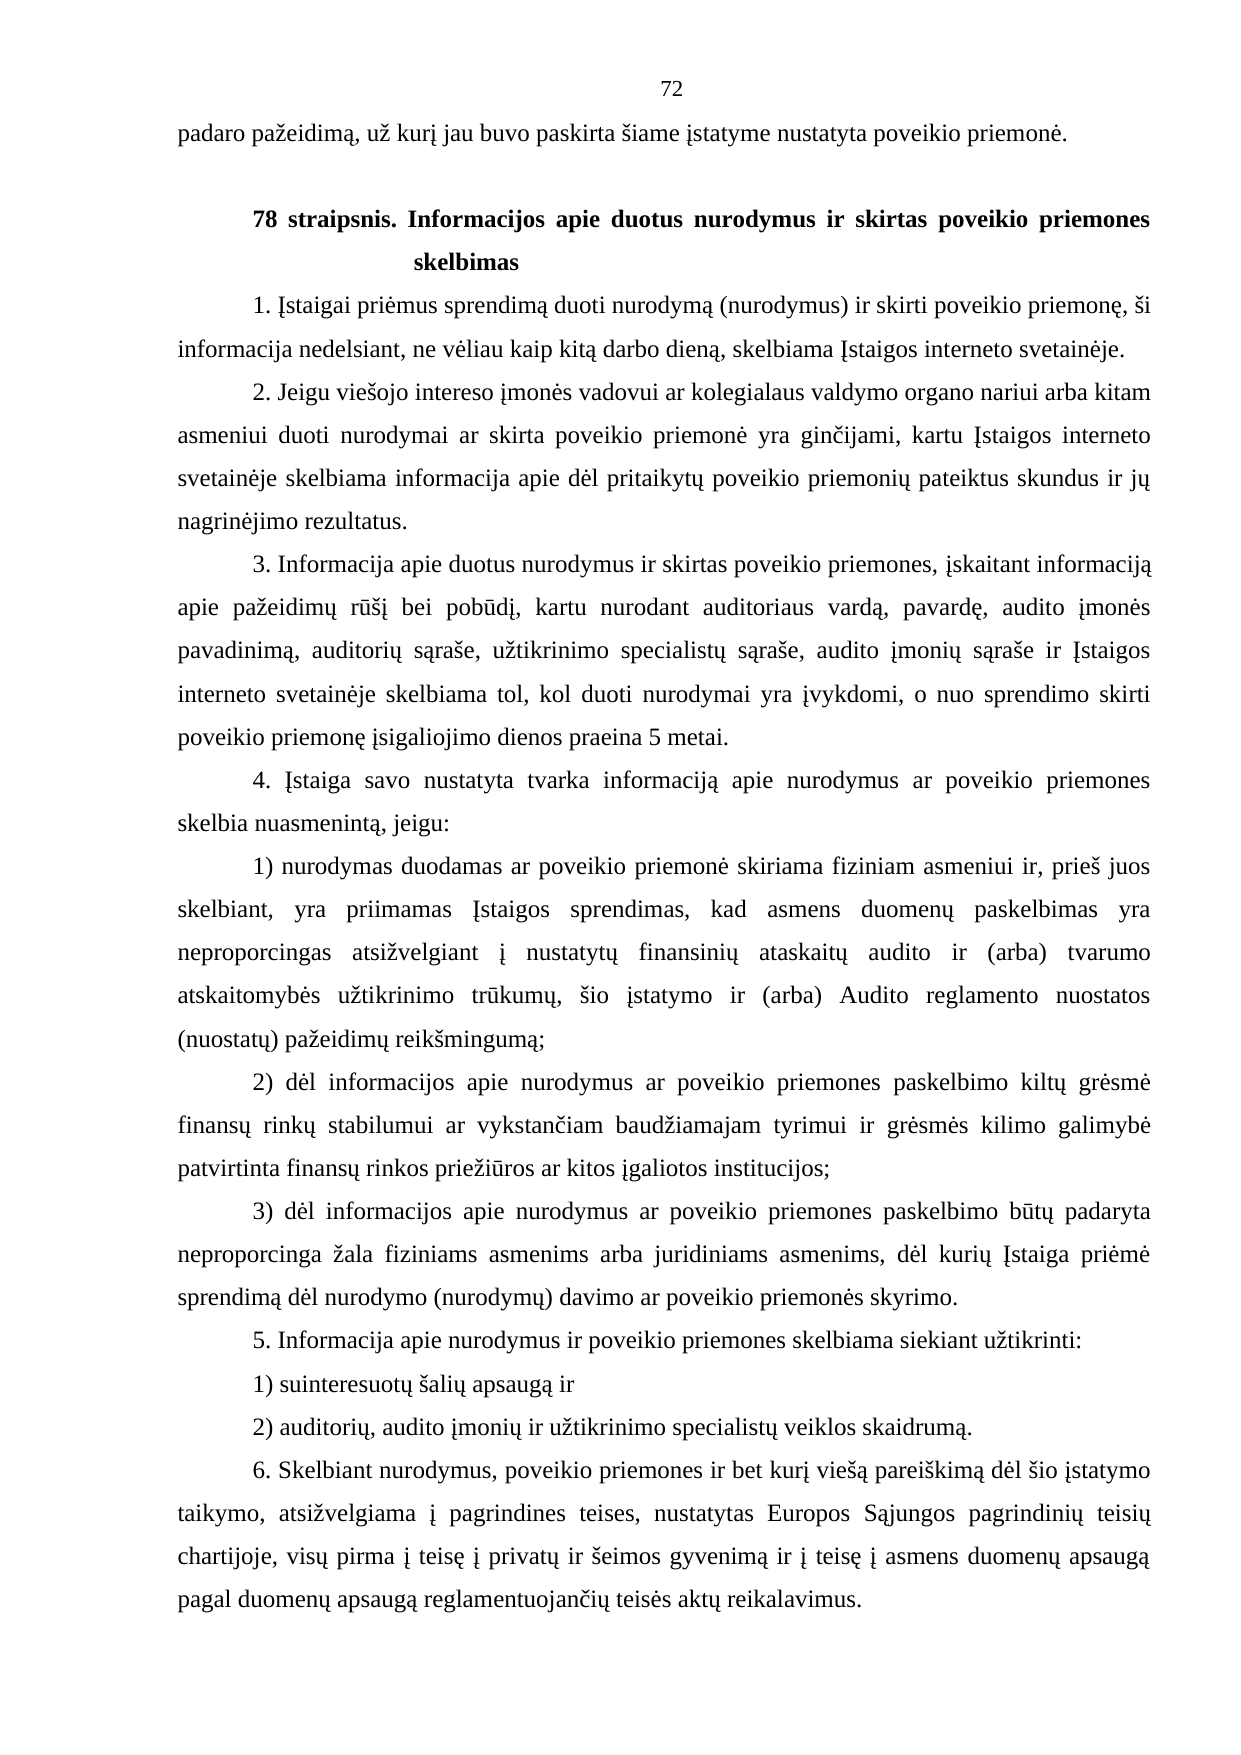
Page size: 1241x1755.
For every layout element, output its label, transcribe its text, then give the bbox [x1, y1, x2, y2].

text 1) nurodymas duodamas ar poveikio priemonė skiriama fiziniam asmeniui ir, prieš juos skelbiant, yra priimamas Įstaigos sprendimas, kad asmens duomenų paskelbimas yra neproporcingas atsižvelgiant į nustatytų finansinių ataskaitų audito ir (arba) tvarumo atskaitomybės užtikrinimo trūkumų, šio įstatymo ir (arba) Audito reglamento nuostatos (nuostatų) pažeidimų reikšmingumą; [177, 851, 1152, 1052]
text 3. Informacija apie duotus nurodymus ir skirtas poveikio priemones, įskaitant informaciją apie pažeidimų rūšį bei pobūdį, kartu nurodant auditoriaus vardą, pavardę, audito įmonės pavadinimą, auditorių sąraše, užtikrinimo specialistų sąraše, audito įmonių sąraše ir Įstaigos interneto svetainėje skelbiama tol, kol duoti nurodymai yra įvykdomi, o nuo sprendimo skirti poveikio priemonę įsigaliojimo dienos praeina 5 metai. [177, 549, 1152, 751]
text 1) suinteresuotų šalių apsaugą ir [177, 1369, 1152, 1397]
text 6. Skelbiant nurodymus, poveikio priemones ir bet kurį viešą pareiškimą dėl šio įstatymo taikymo, atsižvelgiama į pagrindines teises, nustatytas Europos Sąjungos pagrindinių teisių chartijoje, visų pirma į teisę į privatų ir šeimos gyvenimą ir į teisę į asmens duomenų apsaugą pagal duomenų apsaugą reglamentuojančių teisės aktų reikalavimus. [177, 1455, 1152, 1613]
text 2) auditorių, audito įmonių ir užtikrinimo specialistų veiklos skaidrumą. [177, 1412, 1152, 1441]
text padaro pažeidimą, už kurį jau buvo paskirta šiame įstatyme nustatyta poveikio priemonė. [177, 118, 1152, 147]
text 78 straipsnis. Informacijos apie duotus nurodymus ir skirtas poveikio priemones skelbimas [252, 204, 1152, 276]
text 4. Įstaiga savo nustatyta tvarka informaciją apie nurodymus ar poveikio priemones skelbia nuasmenintą, jeigu: [177, 765, 1152, 837]
text 3) dėl informacijos apie nurodymus ar poveikio priemones paskelbimo būtų padaryta neproporcinga žala fiziniams asmenims arba juridiniams asmenims, dėl kurių Įstaiga priėmė sprendimą dėl nurodymo (nurodymų) davimo ar poveikio priemonės skyrimo. [177, 1196, 1152, 1311]
text 2. Jeigu viešojo intereso įmonės vadovui ar kolegialaus valdymo organo nariui arba kitam asmeniui duoti nurodymai ar skirta poveikio priemonė yra ginčijami, kartu Įstaigos interneto svetainėje skelbiama informacija apie dėl pritaikytų poveikio priemonių pateiktus skundus ir jų nagrinėjimo rezultatus. [177, 377, 1152, 535]
text 5. Informacija apie nurodymus ir poveikio priemones skelbiama siekiant užtikrinti: [177, 1326, 1152, 1354]
text 1. Įstaigai priėmus sprendimą duoti nurodymą (nurodymus) ir skirti poveikio priemonę, ši informacija nedelsiant, ne vėliau kaip kitą darbo dieną, skelbiama Įstaigos interneto svetainėje. [177, 291, 1152, 362]
text 2) dėl informacijos apie nurodymus ar poveikio priemones paskelbimo kiltų grėsmė finansų rinkų stabilumui ar vykstančiam baudžiamajam tyrimui ir grėsmės kilimo galimybė patvirtinta finansų rinkos priežiūros ar kitos įgaliotos institucijos; [177, 1067, 1152, 1182]
